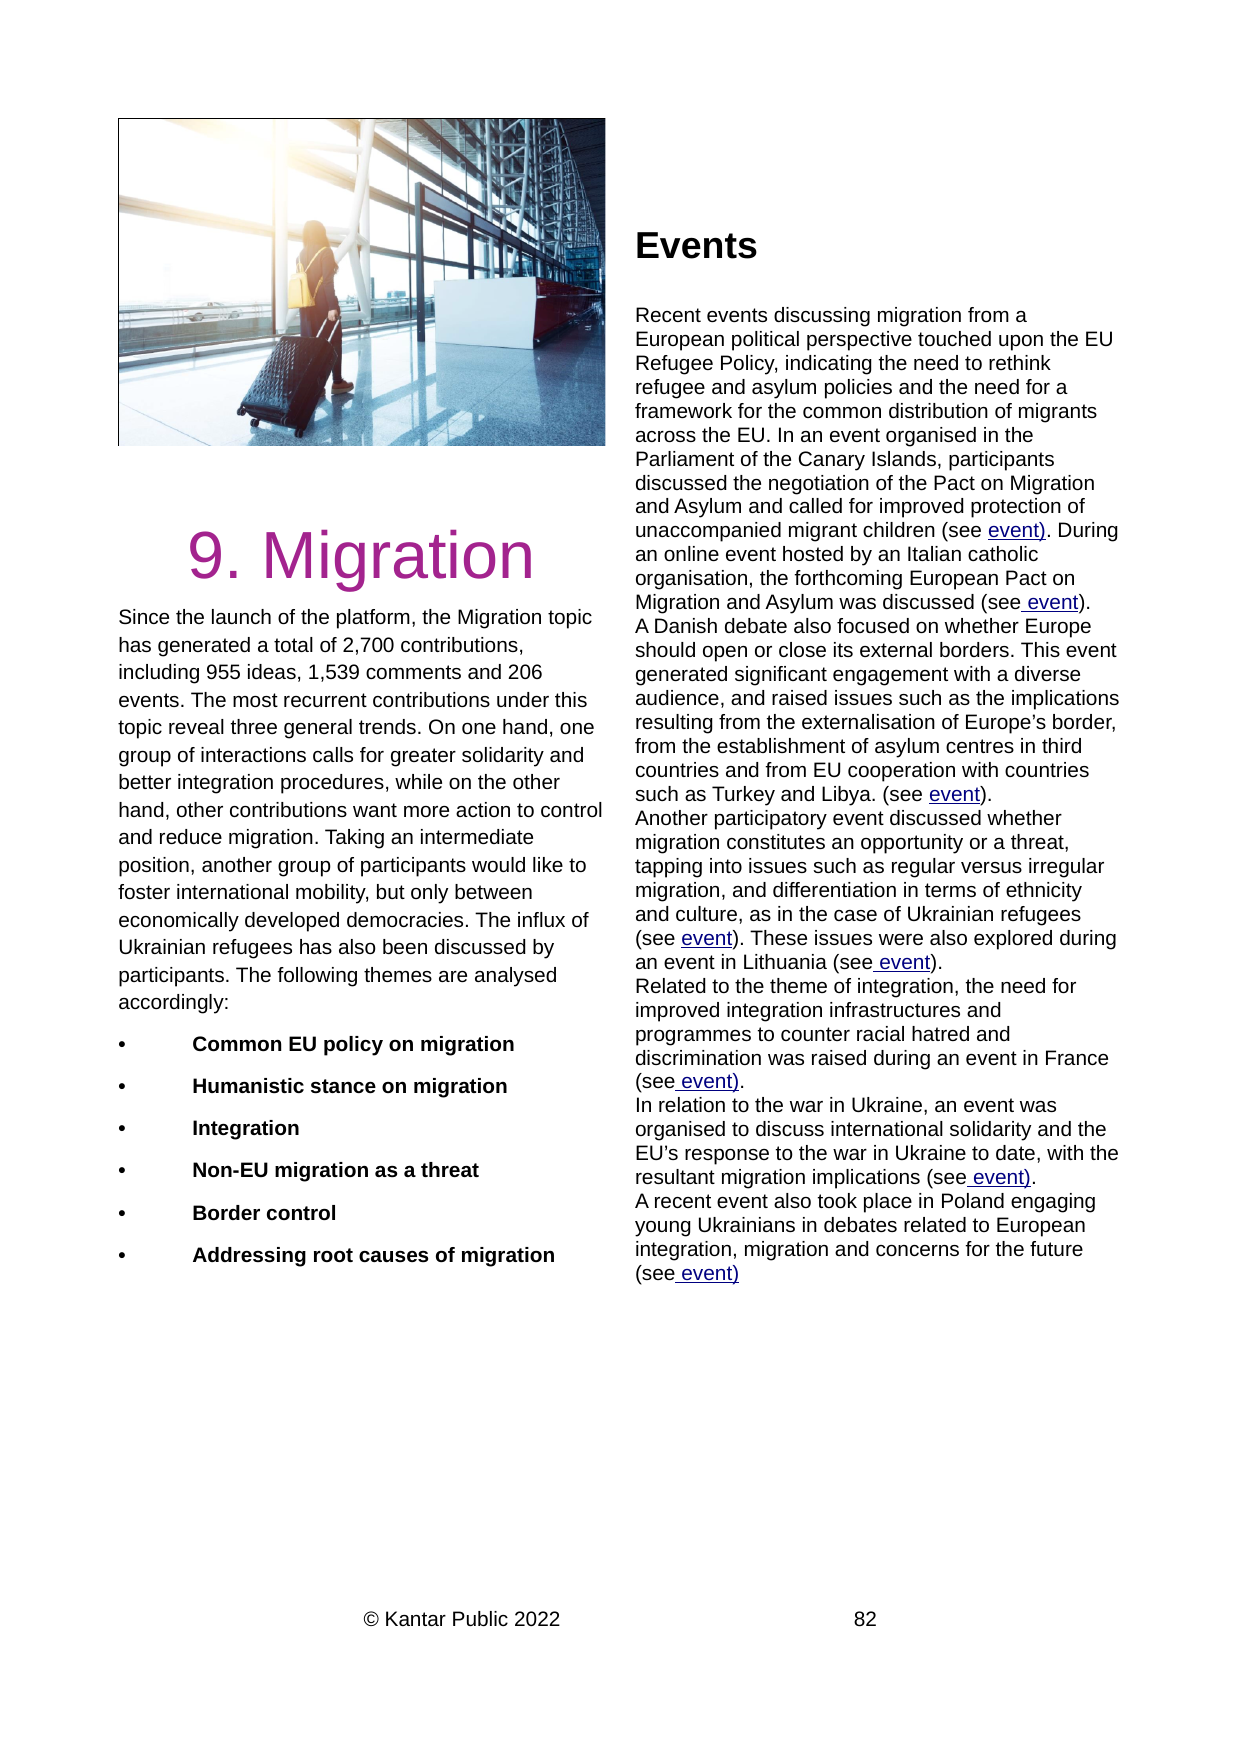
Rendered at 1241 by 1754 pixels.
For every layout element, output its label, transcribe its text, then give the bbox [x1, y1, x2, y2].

text Since the launch of the platform, the Migration topic has generated a total of 2,700 contributions, including 955 ideas, 1,539 comments and 206 events. The most recurrent contributions under this topic reveal three general trends. On one hand, one group of interactions calls for greater solidarity and better integration procedures, while on the other hand, other contributions want more action to control and reduce migration. Taking an intermediate position, another group of participants would like to foster international mobility, but only between economically developed democracies. The influx of Ukrainian refugees has also been discussed by participants. The following themes are analysed accordingly: [118, 605, 605, 1014]
text A Danish debate also focused on whether Europe should open or close its external borders. This event generated significant engagement with a diverse audience, and raised issues such as the implications resulting from the externalisation of Europe’s border, from the establishment of asylum centres in third countries and from EU cooperation with countries such as Turkey and Libya. (see event). [635, 614, 1122, 806]
text • Common EU policy on migration [118, 1032, 605, 1056]
text • Addressing root causes of migration [118, 1242, 605, 1266]
text • Humanistic stance on migration [118, 1074, 605, 1098]
text Related to the theme of integration, the need for improved integration infrastructures and programmes to counter racial hatred and discrimination was raised during an event in France (see event). [635, 973, 1122, 1093]
text • Integration [118, 1116, 605, 1140]
text In relation to the war in Ukraine, an event was organised to discuss international solidarity and the EU’s response to the war in Ukraine to date, with the resultant migration implications (see event). [635, 1093, 1122, 1189]
text Recent events discussing migration from a European political perspective touched upon the EU Refugee Policy, indicating the need to rethink refugee and asylum policies and the need for a framework for the common distribution of migrants across the EU. In an event organised in the Parliament of the Canary Islands, participants discussed the negotiation of the Pact on Migration and Asylum and called for improved protection of unaccompanied migrant children (see event). During an online event hosted by an Italian catholic organisation, the forthcoming European Pact on Migration and Asylum was discussed (see event). [635, 303, 1122, 614]
text A recent event also took place in Poland engaging young Ukrainians in debates related to European integration, migration and concerns for the future (see event) [635, 1189, 1122, 1285]
text Another participatory event discussed whether migration constitutes an opportunity or a threat, tapping into issues such as regular versus irregular migration, and differentiation in terms of ethnicity and culture, as in the case of Ukrainian refugees (see event). These issues were also explored during an event in Lithuania (see event). [635, 806, 1122, 973]
subtitle 9. Migration [118, 516, 605, 592]
text • Border control [118, 1200, 605, 1224]
subtitle Events [635, 223, 1122, 266]
text • Non-EU migration as a threat [118, 1158, 605, 1182]
picture [118, 118, 606, 446]
